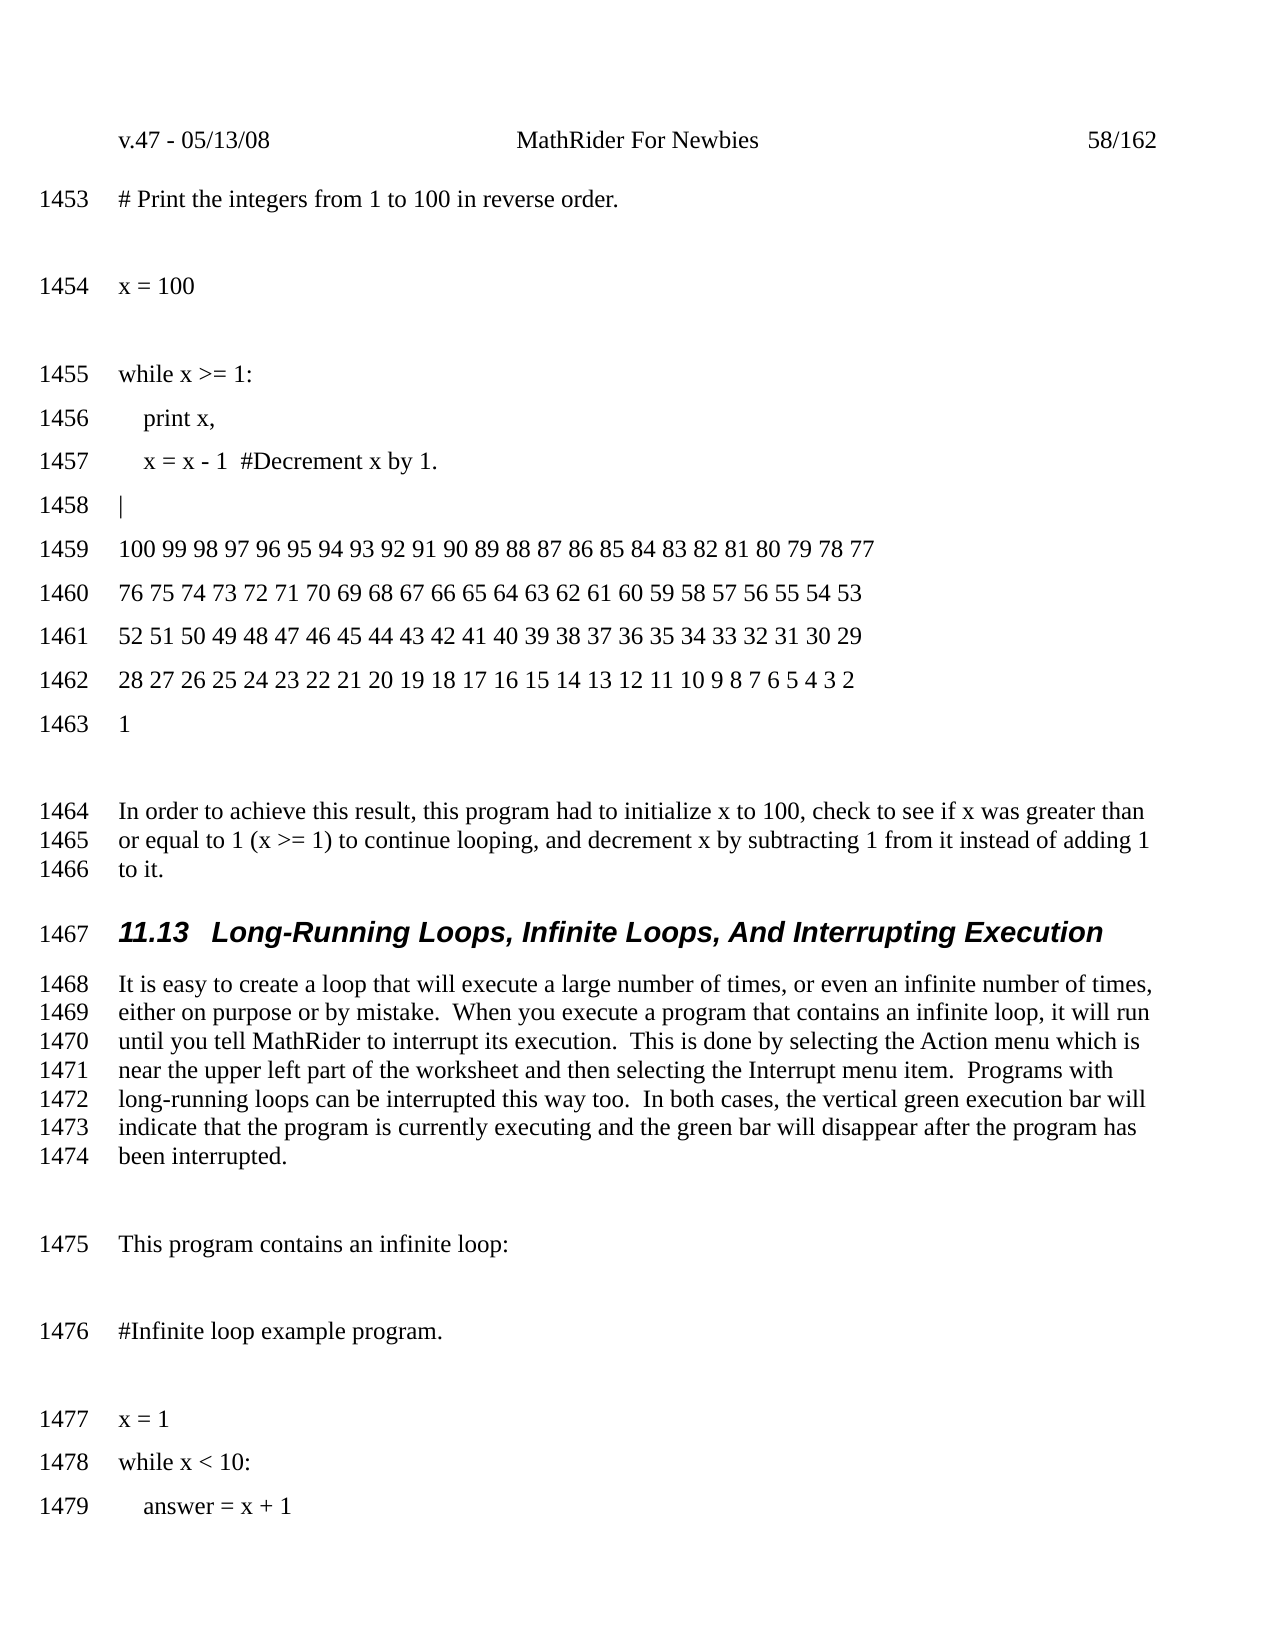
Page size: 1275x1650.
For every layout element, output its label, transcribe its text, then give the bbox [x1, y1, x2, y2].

text while x < 10: [118, 1447, 1157, 1476]
text # Print the integers from 1 to 100 in reverse order. [118, 184, 1157, 213]
text x = 100 [118, 271, 1157, 300]
subtitle Long-Running Loops, Infinite Loops, And Interrupting Execution [118, 915, 1157, 949]
text In order to achieve this result, this program had to initialize x to 100, check to see if x was greater than or equal to 1 (x >= 1) to continue looping, and decrement x by subtracting 1 from it instead of adding 1 to it. [118, 796, 1157, 883]
text It is easy to create a loop that will execute a large number of times, or even an infinite number of times, either on purpose or by mistake. When you execute a program that contains an infinite loop, it will run until you tell MathRider to interrupt its execution. This is done by selecting the Action menu which is near the upper left part of the worksheet and then selecting the Interrupt menu item. Programs with long-running loops can be interrupted this way too. In both cases, the vertical green execution bar will indicate that the program is currently executing and the green bar will disappear after the program has been interrupted. [118, 969, 1157, 1170]
text 76 75 74 73 72 71 70 69 68 67 66 65 64 63 62 61 60 59 58 57 56 55 54 53 [118, 578, 1157, 606]
text 52 51 50 49 48 47 46 45 44 43 42 41 40 39 38 37 36 35 34 33 32 31 30 29 [118, 621, 1157, 650]
text x = x - 1 #Decrement x by 1. [118, 446, 1157, 475]
text 28 27 26 25 24 23 22 21 20 19 18 17 16 15 14 13 12 11 10 9 8 7 6 5 4 3 2 [118, 665, 1157, 694]
text 1 [118, 709, 1157, 738]
text print x, [118, 403, 1157, 431]
text #Infinite loop example program. [118, 1316, 1157, 1345]
text answer = x + 1 [118, 1491, 1157, 1520]
text while x >= 1: [118, 359, 1157, 388]
text 100 99 98 97 96 95 94 93 92 91 90 89 88 87 86 85 84 83 82 81 80 79 78 77 [118, 534, 1157, 563]
text | [118, 490, 1157, 519]
text x = 1 [118, 1404, 1157, 1432]
text This program contains an infinite loop: [118, 1229, 1157, 1257]
